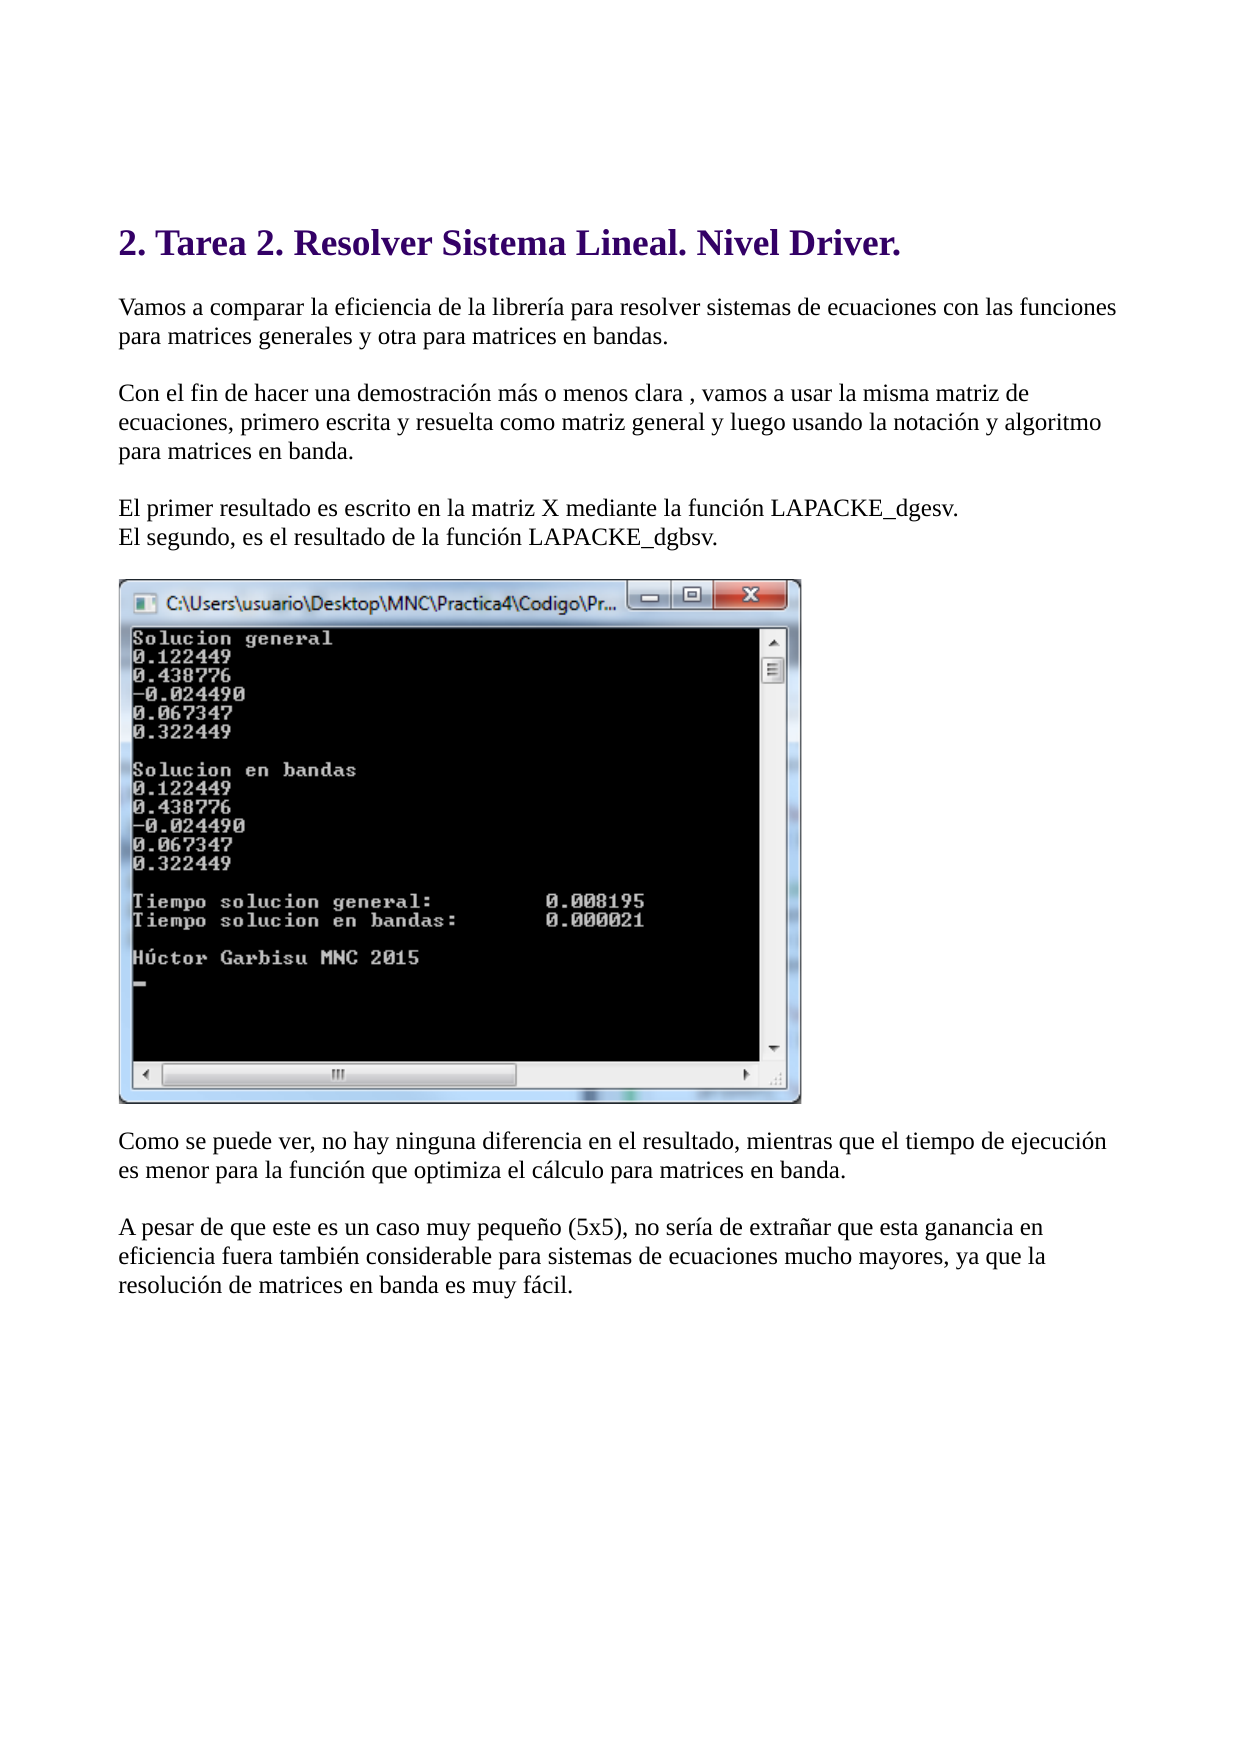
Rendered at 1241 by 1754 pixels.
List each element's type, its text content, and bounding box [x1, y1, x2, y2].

text Como se puede ver, no hay ninguna diferencia en el resultado, mientras que el tiempo de ejecución es menor para la función que optimiza el cálculo para matrices en banda. [118, 1126, 1122, 1183]
text Vamos a comparar la eficiencia de la librería para resolver sistemas de ecuaciones con las funciones para matrices generales y otra para matrices en bandas. [118, 292, 1122, 350]
picture [118, 579, 802, 1104]
text El primer resultado es escrito en la matriz X mediante la función LAPACKE_dgesv. [118, 493, 1122, 522]
text A pesar de que este es un caso muy pequeño (5x5), no sería de extrañar que esta ganancia en eficiencia fuera también considerable para sistemas de ecuaciones mucho mayores, ya que la resolución de matrices en banda es muy fácil. [118, 1212, 1122, 1298]
text 2. Tarea 2. Resolver Sistema Lineal. Nivel Driver. [118, 220, 1122, 263]
text Con el fin de hacer una demostración más o menos clara , vamos a usar la misma matriz de ecuaciones, primero escrita y resuelta como matriz general y luego usando la notación y algoritmo para matrices en banda. [118, 378, 1122, 465]
text El segundo, es el resultado de la función LAPACKE_dgbsv. [118, 522, 1122, 551]
